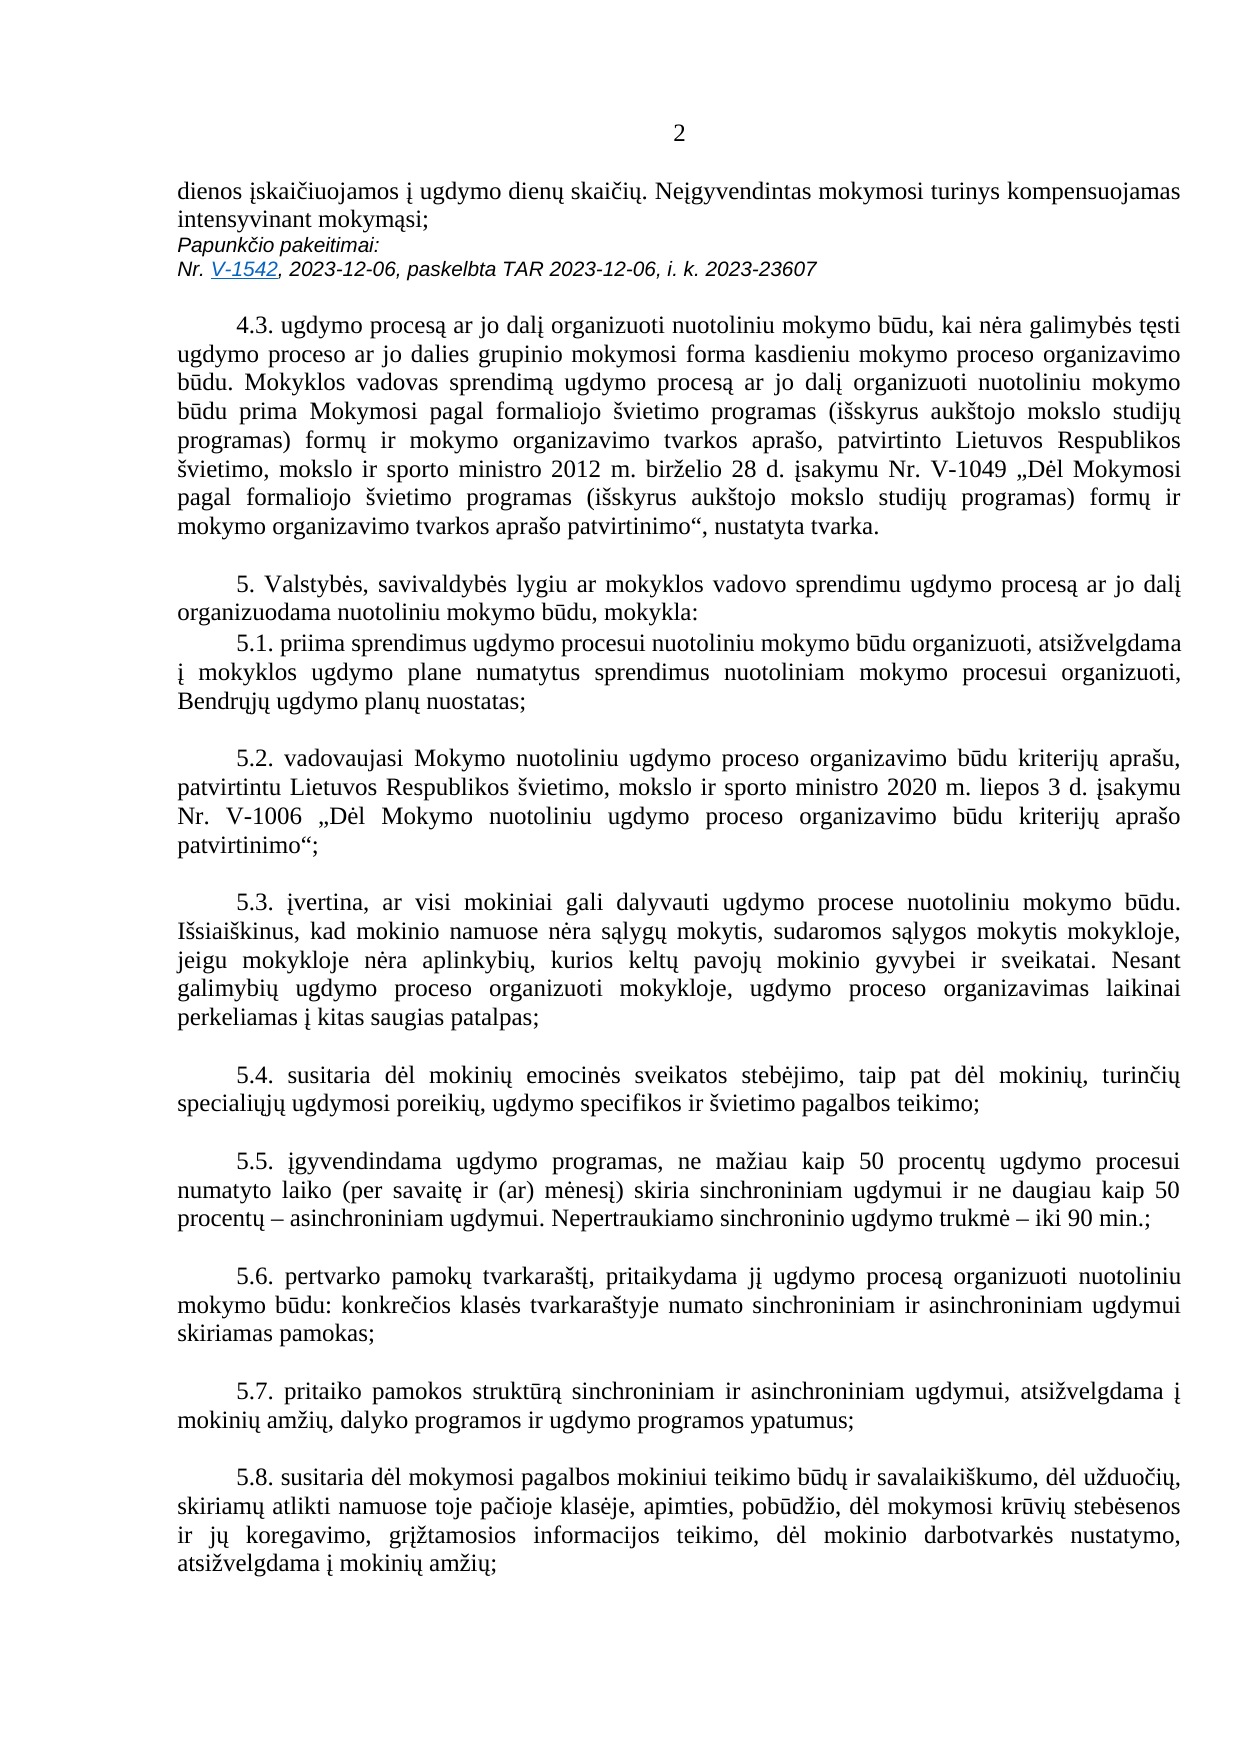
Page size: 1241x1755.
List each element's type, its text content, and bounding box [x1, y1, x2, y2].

text 5.2. vadovaujasi Mokymo nuotoliniu ugdymo proceso organizavimo būdu kriterijų aprašu, patvirtintu Lietuvos Respublikos švietimo, mokslo ir sporto ministro 2020 m. liepos 3 d. įsakymu Nr. V-1006 „Dėl Mokymo nuotoliniu ugdymo proceso organizavimo būdu kriterijų aprašo patvirtinimo“; [177, 743, 1182, 858]
text 5. Valstybės, savivaldybės lygiu ar mokyklos vadovo sprendimu ugdymo procesą ar jo dalį organizuodama nuotoliniu mokymo būdu, mokykla: [177, 569, 1182, 626]
text 4.3. ugdymo procesą ar jo dalį organizuoti nuotoliniu mokymo būdu, kai nėra galimybės tęsti ugdymo proceso ar jo dalies grupinio mokymosi forma kasdieniu mokymo proceso organizavimo būdu. Mokyklos vadovas sprendimą ugdymo procesą ar jo dalį organizuoti nuotoliniu mokymo būdu prima Mokymosi pagal formaliojo švietimo programas (išskyrus aukštojo mokslo studijų programas) formų ir mokymo organizavimo tvarkos aprašo, patvirtinto Lietuvos Respublikos švietimo, mokslo ir sporto ministro 2012 m. birželio 28 d. įsakymu Nr. V-1049 „Dėl Mokymosi pagal formaliojo švietimo programas (išskyrus aukštojo mokslo studijų programas) formų ir mokymo organizavimo tvarkos aprašo patvirtinimo“, nustatyta tvarka. [177, 310, 1182, 540]
text 5.3. įvertina, ar visi mokiniai gali dalyvauti ugdymo procese nuotoliniu mokymo būdu. Išsiaiškinus, kad mokinio namuose nėra sąlygų mokytis, sudaromos sąlygos mokytis mokykloje, jeigu mokykloje nėra aplinkybių, kurios keltų pavojų mokinio gyvybei ir sveikatai. Nesant galimybių ugdymo proceso organizuoti mokykloje, ugdymo proceso organizavimas laikinai perkeliamas į kitas saugias patalpas; [177, 887, 1182, 1031]
text 5.5. įgyvendindama ugdymo programas, ne mažiau kaip 50 procentų ugdymo procesui numatyto laiko (per savaitę ir (ar) mėnesį) skiria sinchroniniam ugdymui ir ne daugiau kaip 50 procentų – asinchroniniam ugdymui. Nepertraukiamo sinchroninio ugdymo trukmė – iki 90 min.; [177, 1146, 1182, 1232]
text 5.8. susitaria dėl mokymosi pagalbos mokiniui teikimo būdų ir savalaikiškumo, dėl užduočių, skiriamų atlikti namuose toje pačioje klasėje, apimties, pobūdžio, dėl mokymosi krūvių stebėsenos ir jų koregavimo, grįžtamosios informacijos teikimo, dėl mokinio darbotvarkės nustatymo, atsižvelgdama į mokinių amžių; [177, 1462, 1182, 1577]
text dienos įskaičiuojamos į ugdymo dienų skaičių. Neįgyvendintas mokymosi turinys kompensuojamas intensyvinant mokymąsi; [177, 176, 1182, 233]
text 5.1. priima sprendimus ugdymo procesui nuotoliniu mokymo būdu organizuoti, atsižvelgdama į mokyklos ugdymo plane numatytus sprendimus nuotoliniam mokymo procesui organizuoti, Bendrųjų ugdymo planų nuostatas; [177, 628, 1182, 715]
text Papunkčio pakeitimai: [177, 233, 1182, 257]
text 5.6. pertvarko pamokų tvarkaraštį, pritaikydama jį ugdymo procesą organizuoti nuotoliniu mokymo būdu: konkrečios klasės tvarkaraštyje numato sinchroniniam ir asinchroniniam ugdymui skiriamas pamokas; [177, 1261, 1182, 1347]
text Nr. V-1542, 2023-12-06, paskelbta TAR 2023-12-06, i. k. 2023-23607 [177, 257, 1182, 281]
text 5.7. pritaiko pamokos struktūrą sinchroniniam ir asinchroniniam ugdymui, atsižvelgdama į mokinių amžių, dalyko programos ir ugdymo programos ypatumus; [177, 1376, 1182, 1433]
text 5.4. susitaria dėl mokinių emocinės sveikatos stebėjimo, taip pat dėl mokinių, turinčių specialiųjų ugdymosi poreikių, ugdymo specifikos ir švietimo pagalbos teikimo; [177, 1060, 1182, 1117]
